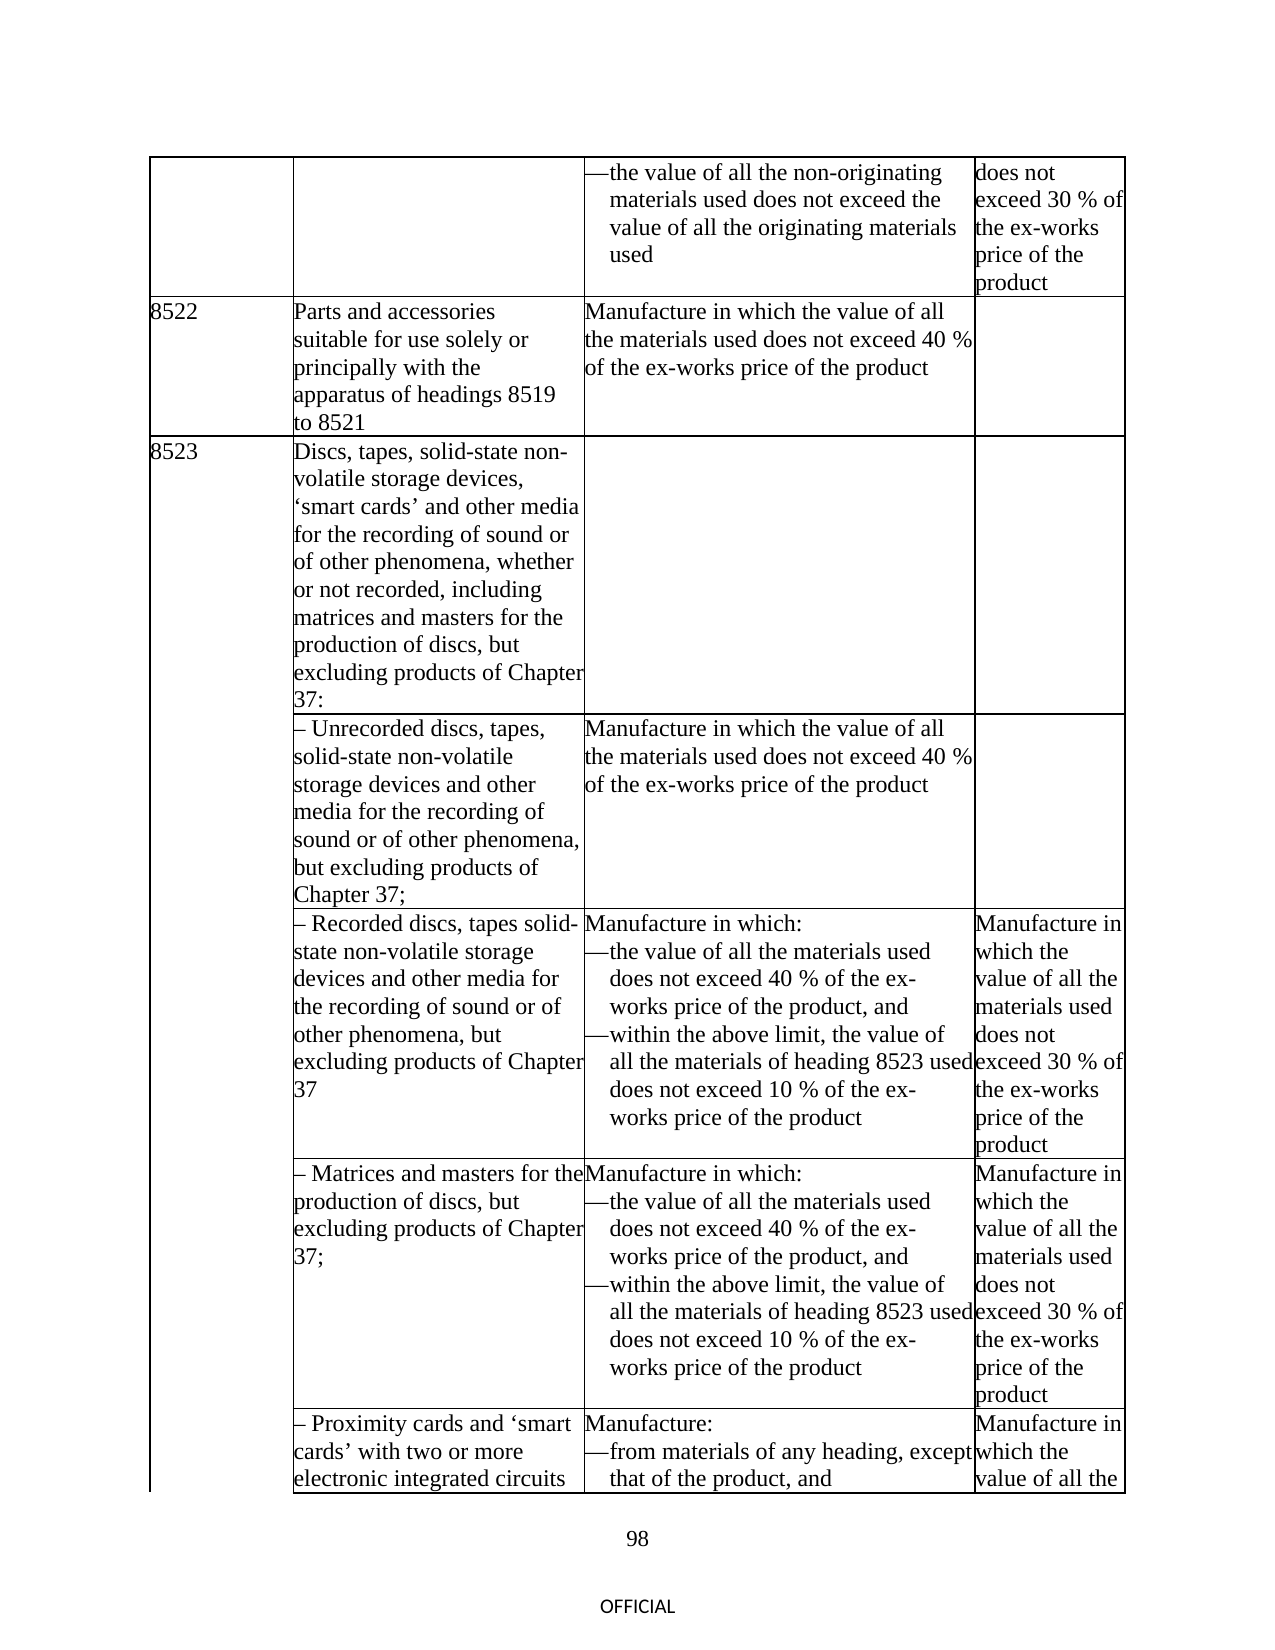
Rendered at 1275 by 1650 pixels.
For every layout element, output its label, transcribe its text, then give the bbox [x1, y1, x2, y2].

table_cell [976, 297, 1124, 435]
table_cell Manufacture in which: [585, 909, 974, 937]
table_cell [585, 1380, 974, 1408]
table_header from materials of any heading, except that of the product, and [609, 1437, 974, 1492]
table_header within the above limit, the value of all the materials of heading 8523 used does not exceed 10 % of the ex-works price of the product [609, 1020, 974, 1130]
table_cell Manufacture in which the value of all the [976, 1409, 1124, 1492]
table_cell does not exceed 30 % of the ex-works price of the product [976, 158, 1124, 296]
table_header — [585, 158, 609, 268]
table_header the value of all the non-originating materials used does not exceed the value of all the originating materials used [609, 158, 974, 268]
table_cell – Unrecorded discs, tapes, solid-state non-volatile storage devices and other media for the recording of sound or of other phenomena, but excluding products of Chapter 37; [294, 715, 584, 908]
table_header — [585, 1187, 609, 1270]
table_cell [976, 715, 1124, 908]
table_header — [585, 1437, 609, 1492]
table_cell [151, 158, 293, 296]
table_cell – Recorded discs, tapes solid-state non-volatile storage devices and other media for the recording of sound or of other phenomena, but excluding products of Chapter 37 [294, 909, 584, 1158]
table_cell 8522 [151, 297, 293, 435]
table_cell Manufacture in which the value of all the materials used does not exceed 30 % of the ex-works price of the product [976, 1159, 1124, 1408]
table_header — [585, 937, 609, 1020]
table_header the value of all the materials used does not exceed 40 % of the ex-works price of the product, and [609, 937, 974, 1020]
table_cell [585, 437, 974, 713]
table_cell Manufacture in which the value of all the materials used does not exceed 40 % of the ex-works price of the product [585, 297, 974, 435]
table_header the value of all the materials used does not exceed 40 % of the ex-works price of the product, and [609, 1187, 974, 1270]
table_cell 8523 [151, 437, 293, 1492]
table_cell [585, 268, 974, 296]
table_cell [976, 437, 1124, 713]
table_header — [585, 1270, 609, 1380]
table_cell Parts and accessories suitable for use solely or principally with the apparatus of headings 8519 to 8521 [294, 297, 584, 435]
table_cell [294, 158, 584, 296]
table_cell [585, 1130, 974, 1158]
table_cell Manufacture in which the value of all the materials used does not exceed 30 % of the ex-works price of the product [976, 909, 1124, 1158]
table_cell Manufacture in which the value of all the materials used does not exceed 40 % of the ex-works price of the product [585, 715, 974, 908]
table_cell Discs, tapes, solid-state non-volatile storage devices, ‘smart cards’ and other media for the recording of sound or of other phenomena, whether or not recorded, including matrices and masters for the production of discs, but excluding products of Chapter 37: [294, 437, 584, 713]
table_cell Manufacture: [585, 1409, 974, 1437]
table_cell – Proximity cards and ‘smart cards’ with two or more electronic integrated circuits [294, 1409, 584, 1492]
table_header — [585, 1020, 609, 1130]
table_cell – Matrices and masters for the production of discs, but excluding products of Chapter 37; [294, 1159, 584, 1408]
table_cell Manufacture in which: [585, 1159, 974, 1187]
table_header within the above limit, the value of all the materials of heading 8523 used does not exceed 10 % of the ex-works price of the product [609, 1270, 974, 1380]
